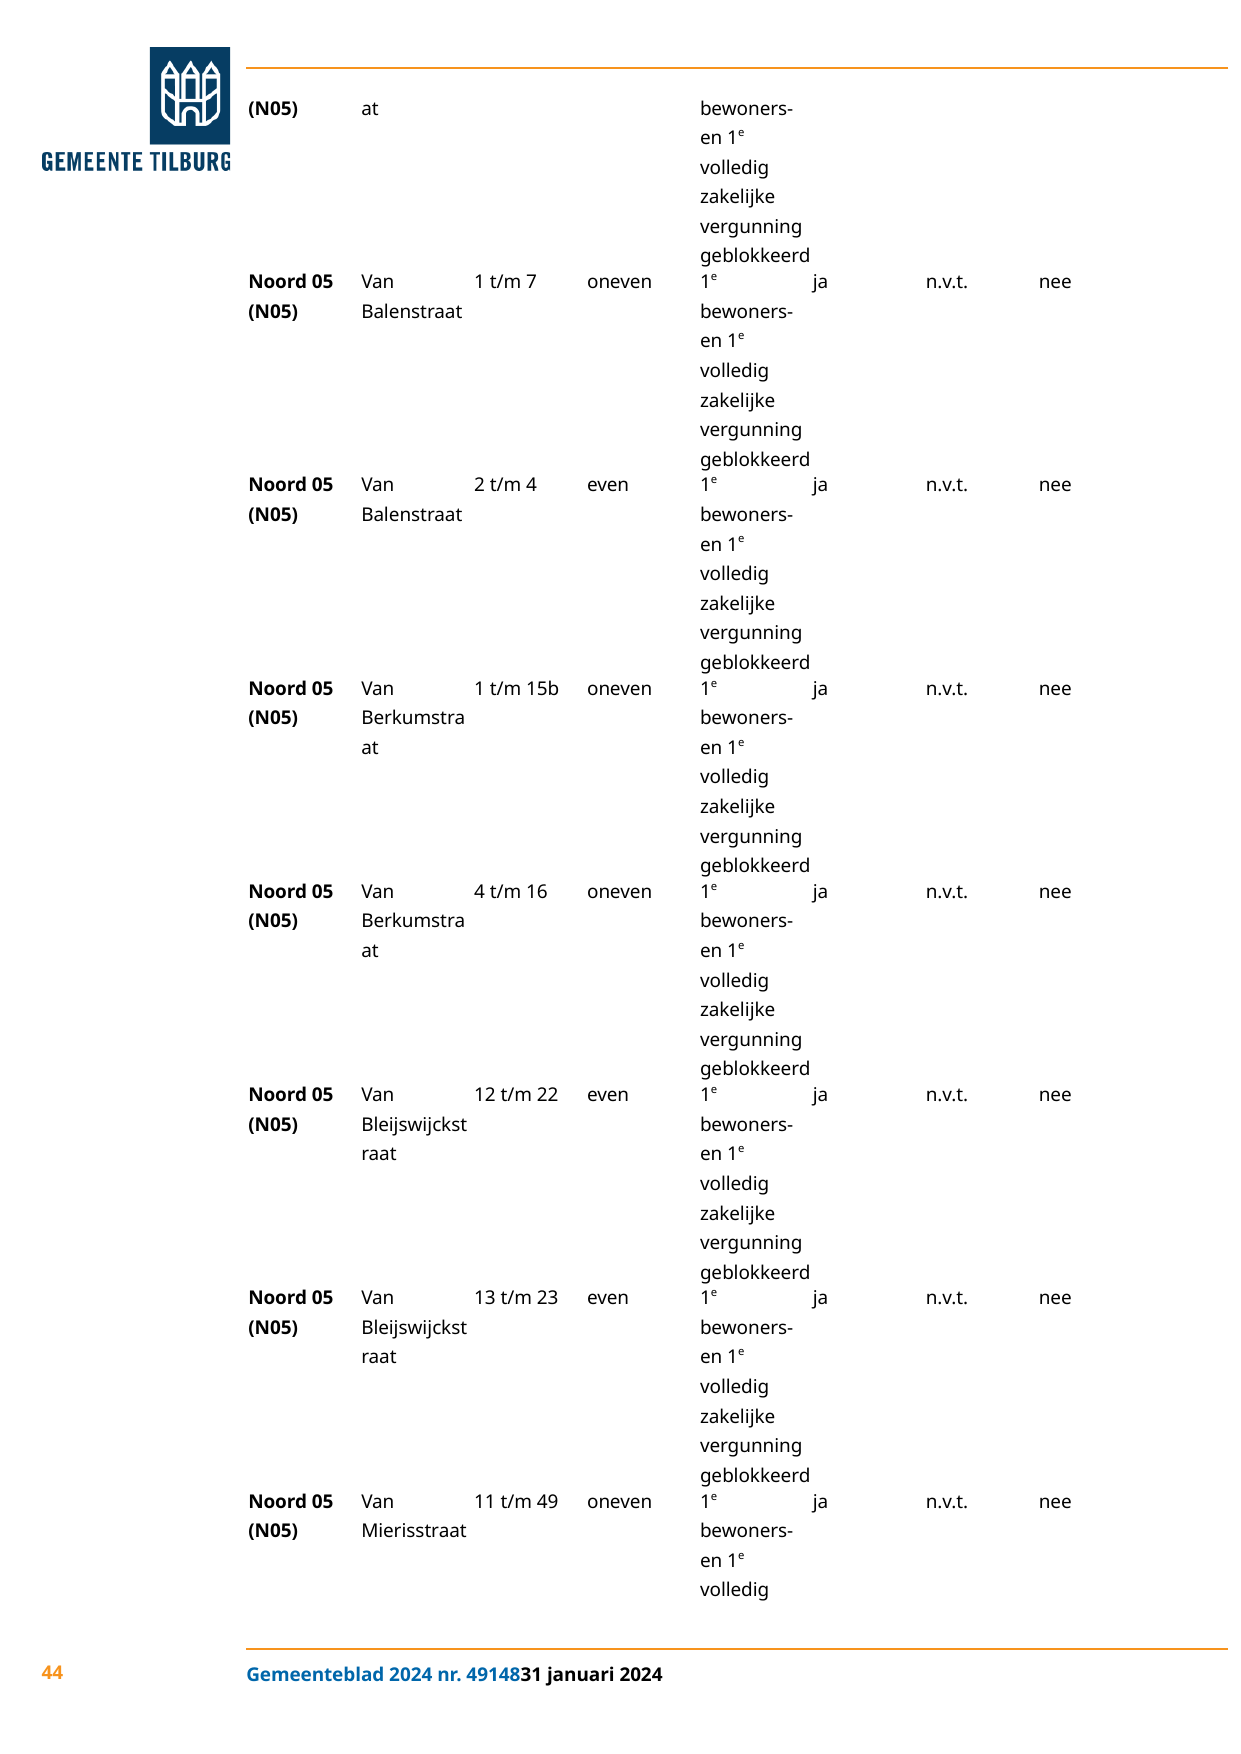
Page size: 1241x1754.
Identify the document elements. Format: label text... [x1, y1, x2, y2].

table_cell [926, 95, 1038, 268]
table_cell Noord 05 (N05) [248, 269, 361, 472]
table_cell oneven [587, 878, 700, 1081]
table_cell n.v.t. [926, 1285, 1038, 1488]
table_cell ja [813, 269, 926, 472]
table_cell Noord 05 (N05) [248, 472, 361, 675]
table_cell Van Bleijswijckstraat [361, 1285, 474, 1488]
table_cell 2 t/m 4 [474, 472, 587, 675]
table_cell 1e bewoners- en 1e volledig [700, 1488, 813, 1602]
table_cell nee [1039, 1488, 1152, 1602]
table_cell oneven [587, 1488, 700, 1602]
table_cell even [587, 1285, 700, 1488]
table_cell 4 t/m 16 [474, 878, 587, 1081]
table_cell 1e bewoners- en 1e volledig zakelijke vergunning geblokkeerd [700, 472, 813, 675]
table_cell nee [1039, 1081, 1152, 1284]
table_cell Van Mierisstraat [361, 1488, 474, 1602]
table_cell n.v.t. [926, 472, 1038, 675]
table_cell n.v.t. [926, 878, 1038, 1081]
table_cell Van Berkumstraat [361, 878, 474, 1081]
table_cell even [587, 472, 700, 675]
table_cell ja [813, 1081, 926, 1284]
table_cell nee [1039, 878, 1152, 1081]
table_cell nee [1039, 269, 1152, 472]
table_cell n.v.t. [926, 675, 1038, 878]
table_cell 1e bewoners- en 1e volledig zakelijke vergunning geblokkeerd [700, 269, 813, 472]
table_cell [813, 95, 926, 268]
table_cell Noord 05 (N05) [248, 675, 361, 878]
table_cell 1 t/m 15b [474, 675, 587, 878]
table_cell 1e bewoners- en 1e volledig zakelijke vergunning geblokkeerd [700, 1081, 813, 1284]
table_cell ja [813, 878, 926, 1081]
table_cell 1e bewoners- en 1e volledig zakelijke vergunning geblokkeerd [700, 675, 813, 878]
table_cell at [361, 95, 474, 268]
table_cell Noord 05 (N05) [248, 1285, 361, 1488]
table_cell nee [1039, 1285, 1152, 1488]
table_cell nee [1039, 675, 1152, 878]
table_cell 12 t/m 22 [474, 1081, 587, 1284]
table_cell ja [813, 1285, 926, 1488]
table_cell ja [813, 675, 926, 878]
table_cell ja [813, 1488, 926, 1602]
table_cell [1039, 95, 1152, 268]
table_cell even [587, 1081, 700, 1284]
table_cell ja [813, 472, 926, 675]
picture [41, 47, 231, 172]
table_cell 1e bewoners- en 1e volledig zakelijke vergunning geblokkeerd [700, 878, 813, 1081]
table_cell oneven [587, 675, 700, 878]
table_cell Noord 05 (N05) [248, 1081, 361, 1284]
table_cell n.v.t. [926, 1081, 1038, 1284]
table_cell 13 t/m 23 [474, 1285, 587, 1488]
table_cell Noord 05 (N05) [248, 878, 361, 1081]
table_cell bewoners- en 1e volledig zakelijke vergunning geblokkeerd [700, 95, 813, 268]
table_cell Noord 05 (N05) [248, 1488, 361, 1602]
table_cell Van Bleijswijckstraat [361, 1081, 474, 1284]
table_cell (N05) [248, 95, 361, 268]
table_cell n.v.t. [926, 1488, 1038, 1602]
table_cell [474, 95, 587, 268]
table_cell n.v.t. [926, 269, 1038, 472]
table_cell 1 t/m 7 [474, 269, 587, 472]
table_cell Van Balenstraat [361, 269, 474, 472]
table_cell Van Balenstraat [361, 472, 474, 675]
table_cell 11 t/m 49 [474, 1488, 587, 1602]
table_cell 1e bewoners- en 1e volledig zakelijke vergunning geblokkeerd [700, 1285, 813, 1488]
table_cell oneven [587, 269, 700, 472]
table_cell [587, 95, 700, 268]
table_cell Van Berkumstraat [361, 675, 474, 878]
table_cell nee [1039, 472, 1152, 675]
